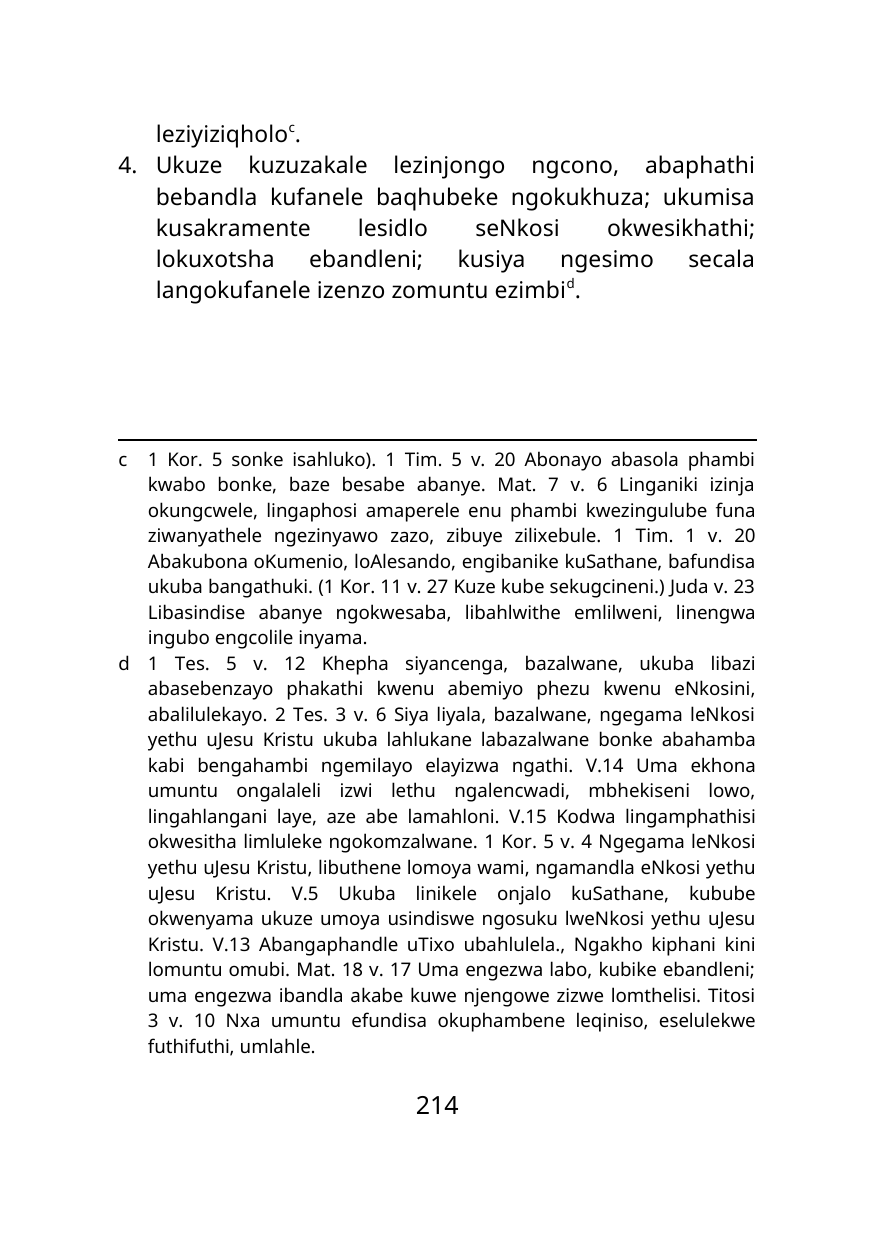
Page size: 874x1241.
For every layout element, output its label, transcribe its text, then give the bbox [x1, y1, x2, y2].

list Ukuze kuzuzakale lezinjongo ngcono, abaphathi bebandla kufanele baqhubeke ngokukhuza; ukumisa kusakramente lesidlo seNkosi okwesikhathi; lokuxotsha ebandleni; kusiya ngesimo secala langokufanele izenzo zomuntu ezimbi. [118, 149, 756, 306]
list 1 Tes. 5 v. 12 Khepha siyancenga, bazalwane, ukuba libazi abasebenzayo phakathi kwenu abemiyo phezu kwenu eNkosini, abalilulekayo. 2 Tes. 3 v. 6 Siya liyala, bazalwane, ngegama leNkosi yethu uJesu Kristu ukuba lahlukane labazalwane bonke abahamba kabi bengahambi ngemilayo elayizwa ngathi. V.14 Uma ekhona umuntu ongalaleli izwi lethu ngalencwadi, mbhekiseni lowo, lingahlangani laye, aze abe lamahloni. V.15 Kodwa lingamphathisi okwesitha limluleke ngokomzalwane. 1 Kor. 5 v. 4 Ngegama leNkosi yethu uJesu Kristu, libuthene lomoya wami, ngamandla eNkosi yethu uJesu Kristu. V.5 Ukuba linikele onjalo kuSathane, kubube okwenyama ukuze umoya usindiswe ngosuku lweNkosi yethu uJesu Kristu. V.13 Abangaphandle uTixo ubahlulela., Ngakho kiphani kini lomuntu omubi. Mat. 18 v. 17 Uma engezwa labo, kubike ebandleni; uma engezwa ibandla akabe kuwe njengowe zizwe lomthelisi. Titosi 3 v. 10 Nxa umuntu efundisa okuphambene leqiniso, eselulekwe futhifuthi, umlahle. [118, 650, 756, 1058]
list leziyiziqholo. [118, 118, 756, 149]
list 1 Kor. 5 sonke isahluko). 1 Tim. 5 v. 20 Abonayo abasola phambi kwabo bonke, baze besabe abanye. Mat. 7 v. 6 Linganiki izinja okungcwele, lingaphosi amaperele enu phambi kwezingulube funa ziwanyathele ngezinyawo zazo, zibuye zilixebule. 1 Tim. 1 v. 20 Abakubona oKumenio, loAlesando, engibanike kuSathane, bafundisa ukuba bangathuki. (1 Kor. 11 v. 27 Kuze kube sekugcineni.) Juda v. 23 Libasindise abanye ngokwesaba, libahlwithe emlilweni, linengwa ingubo engcolile inyama. [118, 446, 756, 650]
